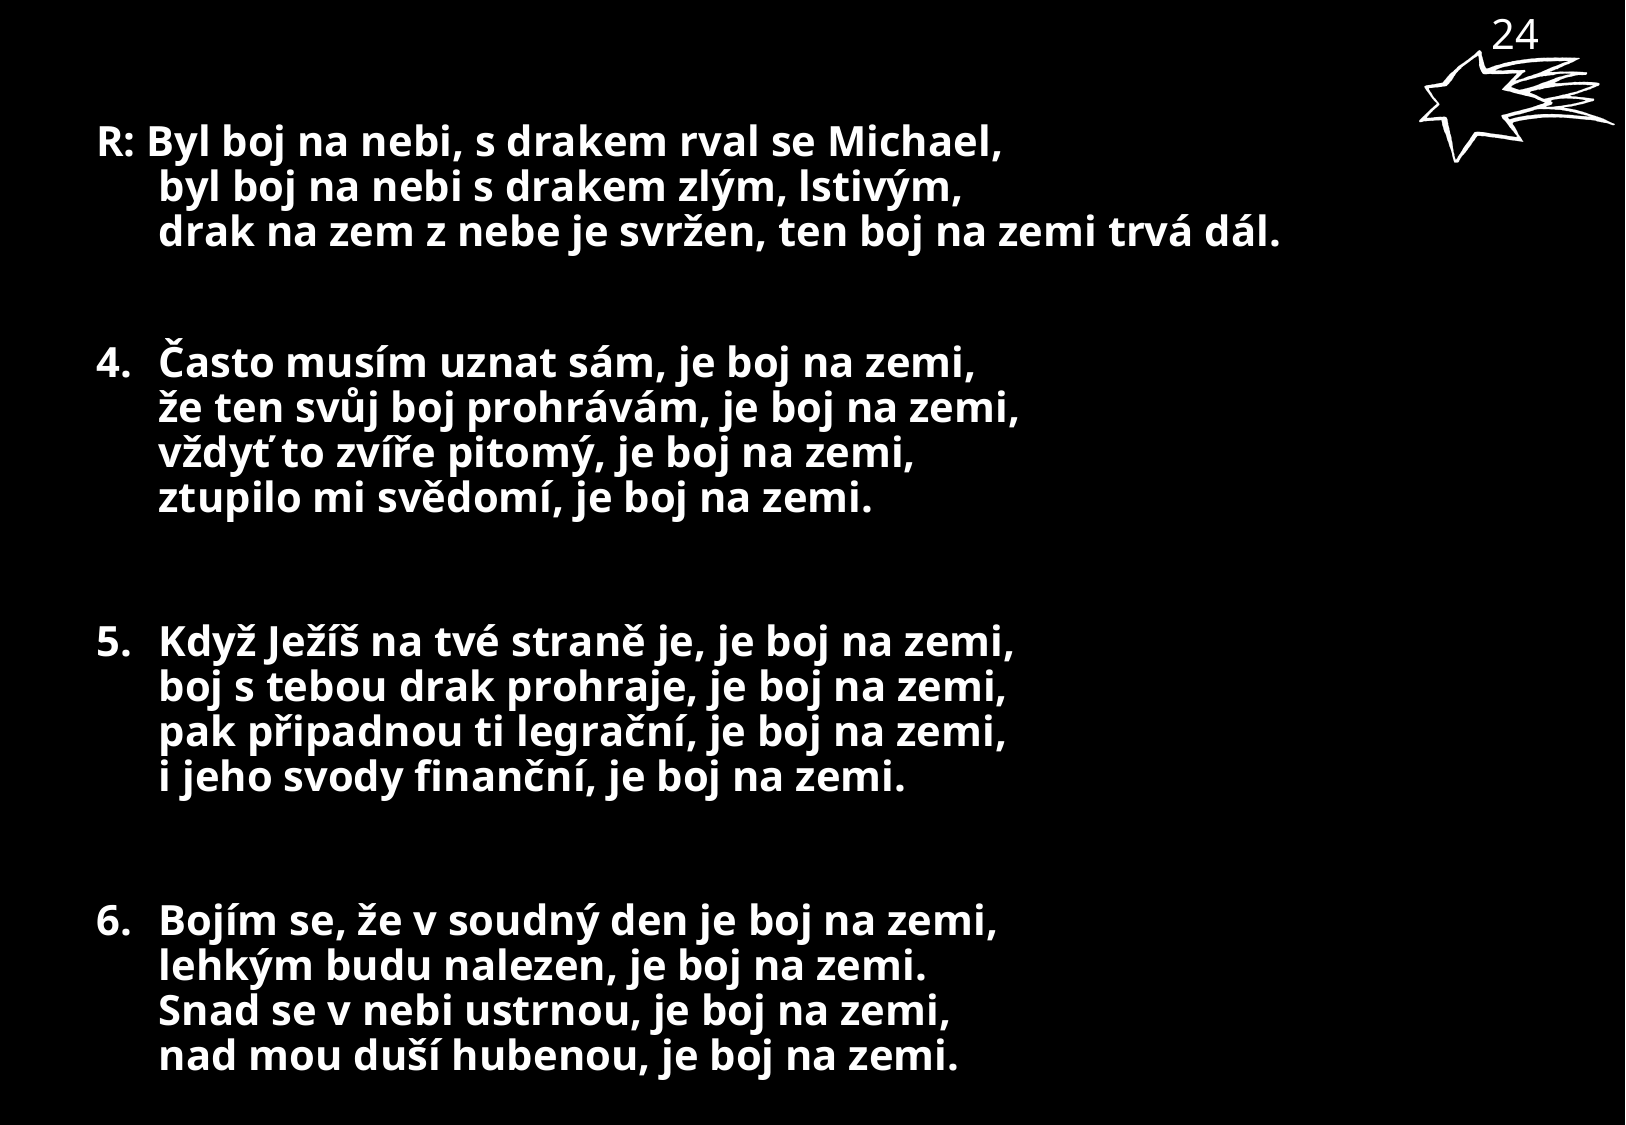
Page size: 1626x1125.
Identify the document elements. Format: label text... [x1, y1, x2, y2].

list R: Byl boj na nebi, s drakem rval se Michael, byl boj na nebi s drakem zlým, lstivým, drak na zem z nebe je svržen, ten boj na zemi trvá dál. Často musím uznat sám, je boj na zemi, že ten svůj boj prohrávám, je boj na zemi, vždyť to zvíře pitomý, je boj na zemi, ztupilo mi svědomí, je boj na zemi. Když Ježíš na tvé straně je, je boj na zemi, boj s tebou drak prohraje, je boj na zemi, pak připadnou ti legrační, je boj na zemi, i jeho svody finanční, je boj na zemi. Bojím se, že v soudný den je boj na zemi, lehkým budu nalezen, je boj na zemi. Snad se v nebi ustrnou, je boj na zemi, nad mou duší hubenou, je boj na zemi. [81, 112, 1544, 1101]
text_box 24 [1405, 0, 1626, 66]
